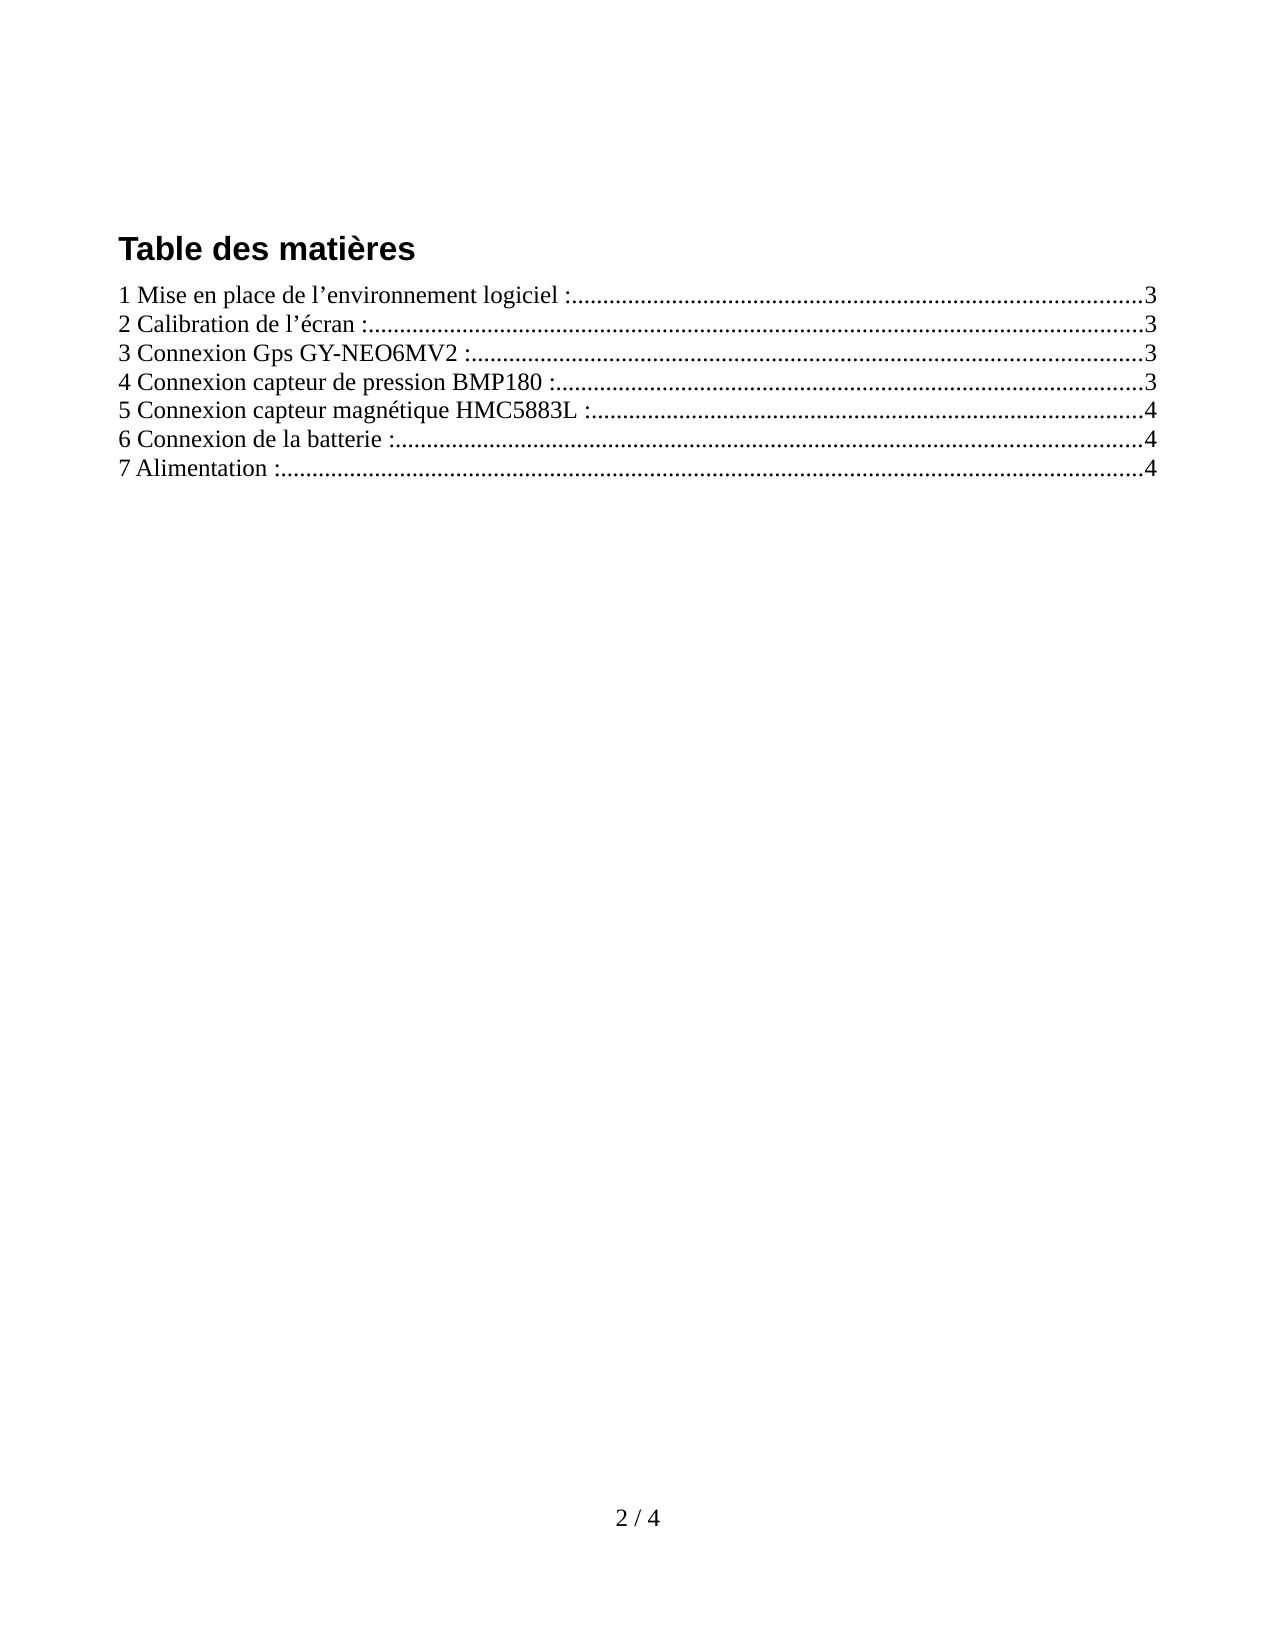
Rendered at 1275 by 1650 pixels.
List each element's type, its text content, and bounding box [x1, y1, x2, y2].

text 7 Alimentation : 4 [118, 453, 1157, 482]
subtitle Table des matières [118, 229, 1157, 268]
text 5 Connexion capteur magnétique HMC5883L : 4 [118, 395, 1157, 424]
text 6 Connexion de la batterie : 4 [118, 424, 1157, 453]
text 2 Calibration de l’écran : 3 [118, 309, 1157, 338]
text 3 Connexion Gps GY-NEO6MV2 : 3 [118, 338, 1157, 367]
text 4 Connexion capteur de pression BMP180 : 3 [118, 367, 1157, 395]
text 1 Mise en place de l’environnement logiciel : 3 [118, 280, 1157, 309]
